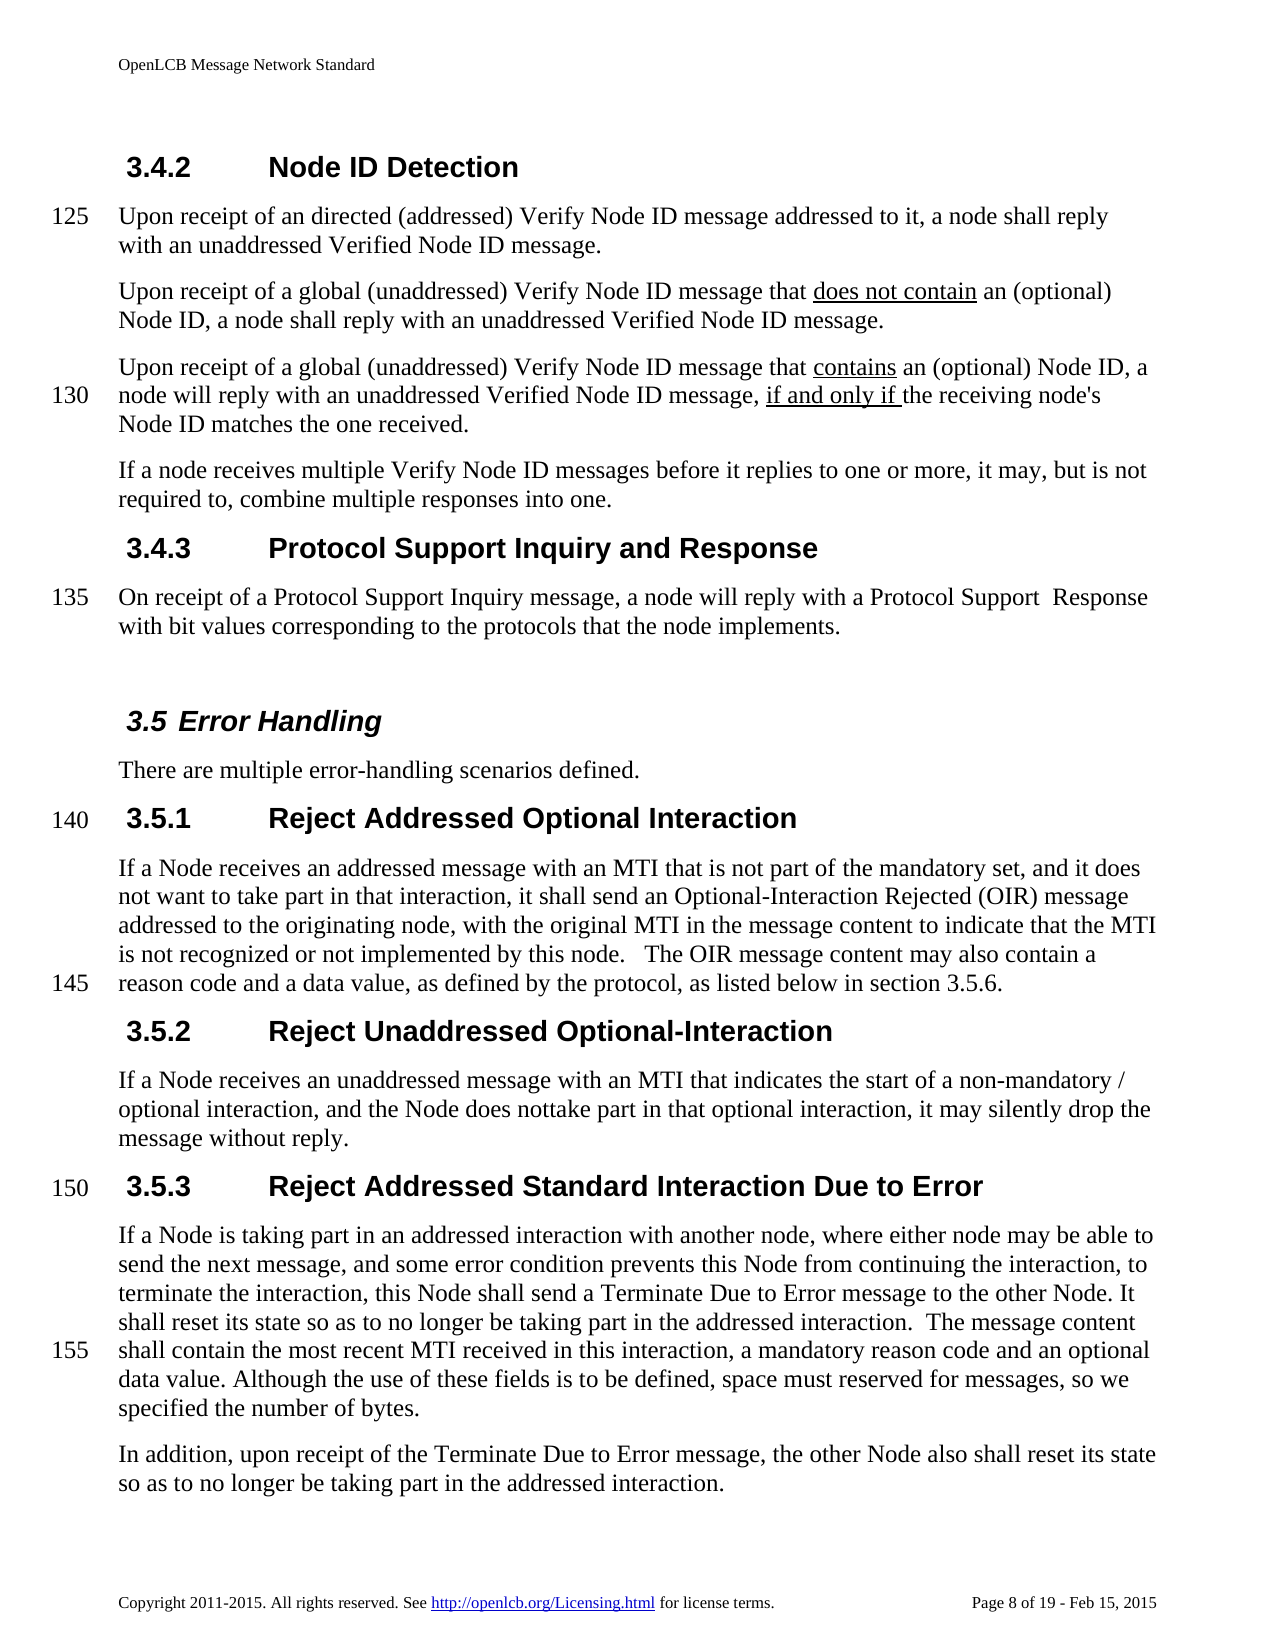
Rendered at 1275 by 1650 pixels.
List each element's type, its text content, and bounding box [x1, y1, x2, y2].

text Upon receipt of a global (unaddressed) Verify Node ID message that contains an (optional) Node ID, a node will reply with an unaddressed Verified Node ID message, if and only if the receiving node's Node ID matches the one received. [118, 352, 1157, 438]
text If a node receives multiple Verify Node ID messages before it replies to one or more, it may, but is not required to, combine multiple responses into one. [118, 456, 1157, 513]
subtitle Reject Addressed Optional Interaction [118, 801, 1157, 835]
text On receipt of a Protocol Support Inquiry message, a node will reply with a Protocol Support Response with bit values corresponding to the protocols that the node implements. [118, 582, 1157, 639]
subtitle Protocol Support Inquiry and Response [118, 531, 1157, 564]
text Upon receipt of a global (unaddressed) Verify Node ID message that does not contain an (optional) Node ID, a node shall reply with an unaddressed Verified Node ID message. [118, 276, 1157, 334]
subtitle Error Handling [118, 704, 1157, 737]
text If a Node receives an addressed message with an MTI that is not part of the mandatory set, and it does not want to take part in that interaction, it shall send an Optional-Interaction Rejected (OIR) message addressed to the originating node, with the original MTI in the message content to indicate that the MTI is not recognized or not implemented by this node. The OIR message content may also contain a reason code and a data value, as defined by the protocol, as listed below in section 3.5.6. [118, 853, 1157, 996]
subtitle Node ID Detection [118, 150, 1157, 183]
text There are multiple error-handling scenarios defined. [118, 755, 1157, 784]
text In addition, upon receipt of the Terminate Due to Error message, the other Node also shall reset its state so as to no longer be taking part in the addressed interaction. [118, 1439, 1157, 1497]
text Upon receipt of an directed (addressed) Verify Node ID message addressed to it, a node shall reply with an unaddressed Verified Node ID message. [118, 201, 1157, 259]
subtitle Reject Addressed Standard Interaction Due to Error [118, 1169, 1157, 1203]
text If a Node is taking part in an addressed interaction with another node, where either node may be able to send the next message, and some error condition prevents this Node from continuing the interaction, to terminate the interaction, this Node shall send a Terminate Due to Error message to the other Node. It shall reset its state so as to no longer be taking part in the addressed interaction. The message content shall contain the most recent MTI received in this interaction, a mandatory reason code and an optional data value. Although the use of these fields is to be defined, space must reserved for messages, so we specified the number of bytes. [118, 1221, 1157, 1422]
subtitle Reject Unaddressed Optional-Interaction [118, 1014, 1157, 1048]
text If a Node receives an unaddressed message with an MTI that indicates the start of a non-mandatory / optional interaction, and the Node does nottake part in that optional interaction, it may silently drop the message without reply. [118, 1065, 1157, 1152]
